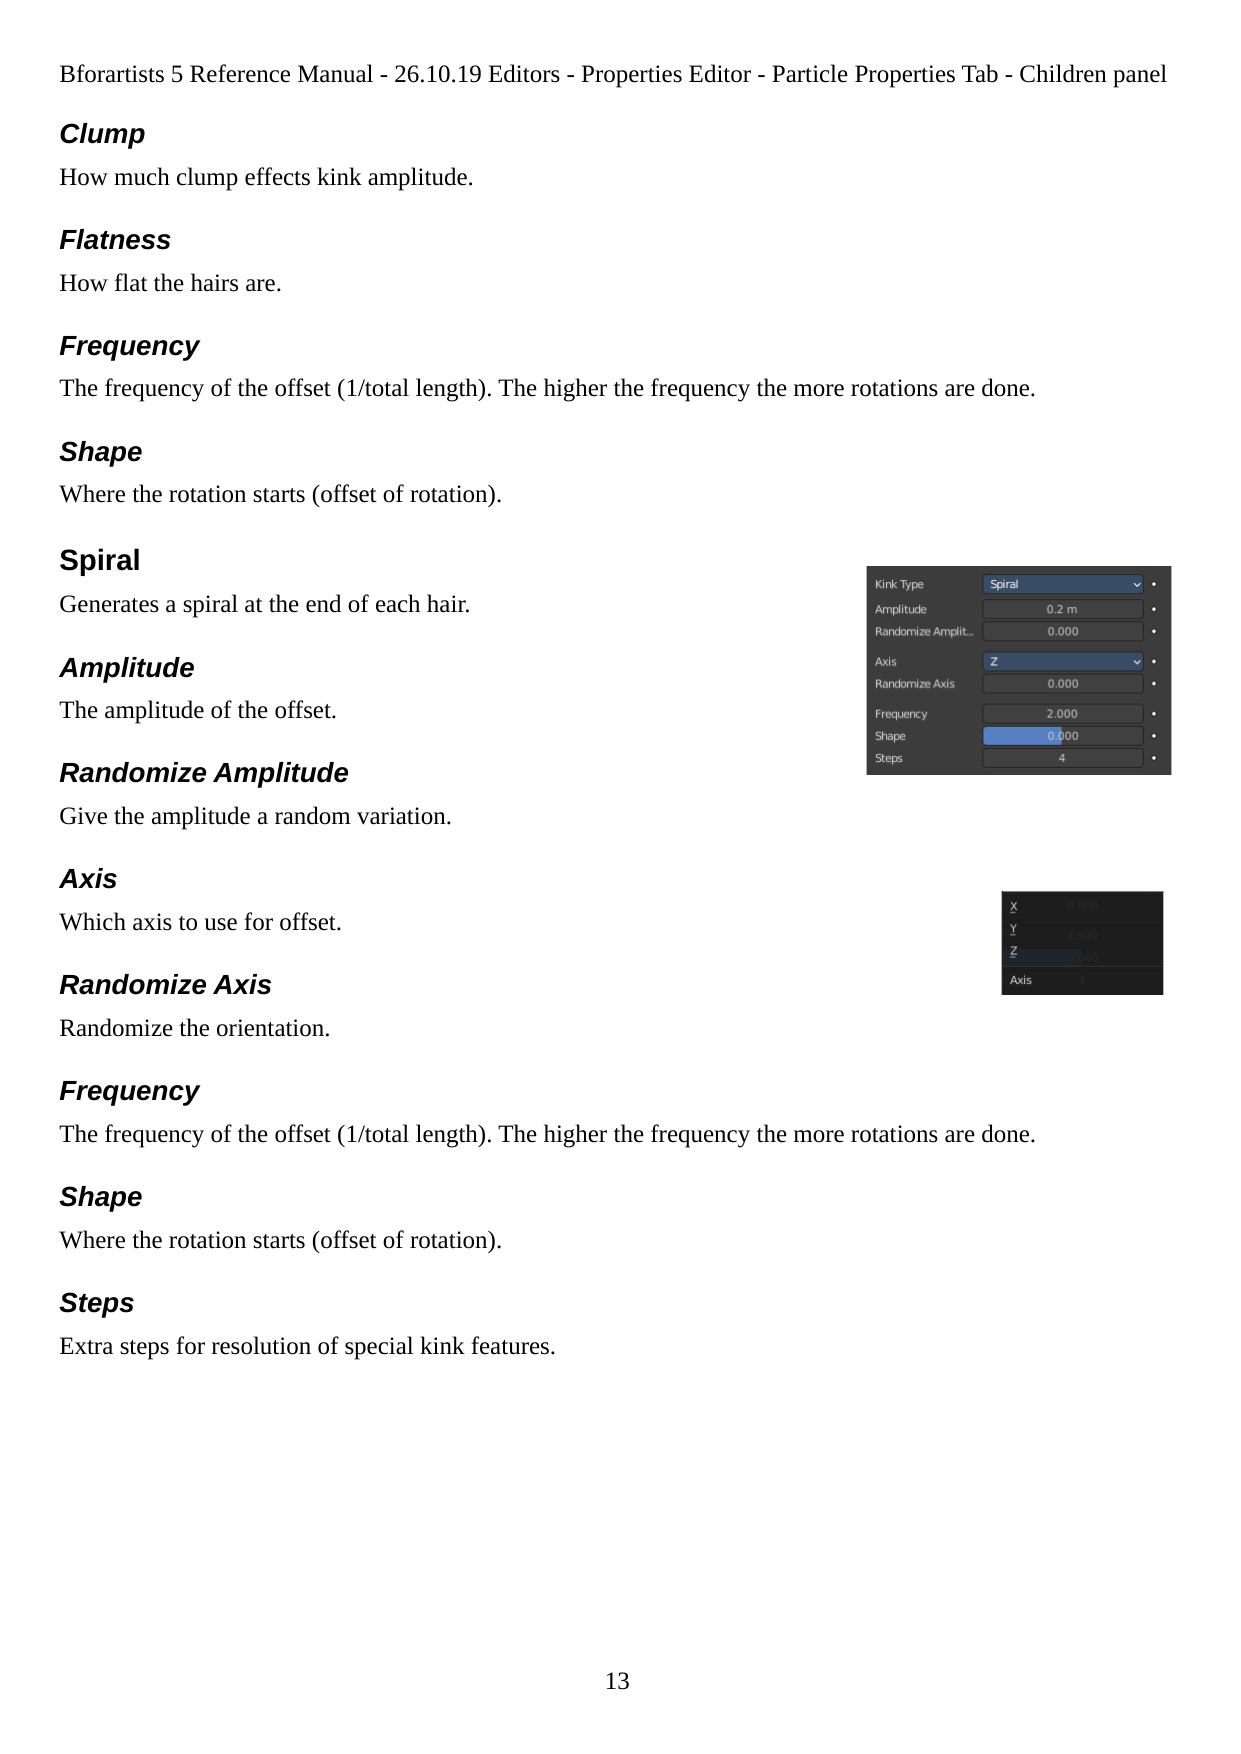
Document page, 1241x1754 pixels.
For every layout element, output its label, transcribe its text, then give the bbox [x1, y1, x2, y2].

text Where the rotation starts (offset of rotation). [59, 1225, 1181, 1254]
text Randomize the orientation. [59, 1013, 1181, 1042]
text Where the rotation starts (offset of rotation). [59, 479, 1181, 508]
text Generates a spiral at the end of each hair. [59, 589, 866, 618]
text The frequency of the offset (1/total length). The higher the frequency the more rotations are done. [59, 1119, 1181, 1148]
subtitle Axis [59, 863, 1181, 895]
text Extra steps for resolution of special kink features. [59, 1331, 1181, 1360]
subtitle Shape [59, 435, 1181, 467]
text The frequency of the offset (1/total length). The higher the frequency the more rotations are done. [59, 373, 1181, 402]
text Which axis to use for offset. [59, 907, 1001, 936]
subtitle Steps [59, 1287, 1181, 1318]
text How much clump effects kink amplitude. [59, 162, 1181, 190]
subtitle Spiral [59, 543, 1181, 577]
text How flat the hairs are. [59, 268, 1181, 296]
subtitle Frequency [59, 1075, 1181, 1107]
subtitle Randomize Amplitude [59, 757, 1181, 789]
subtitle Frequency [59, 329, 1181, 361]
subtitle [1172, 651, 1181, 683]
subtitle Shape [59, 1181, 1181, 1212]
text Give the amplitude a random variation. [59, 801, 1181, 830]
subtitle Flatness [59, 223, 1181, 255]
subtitle Clump [59, 117, 1181, 149]
text The amplitude of the offset. [59, 695, 866, 724]
subtitle Randomize Axis [59, 969, 1181, 1001]
picture [866, 566, 1172, 775]
picture [1001, 891, 1164, 995]
subtitle Amplitude [59, 651, 866, 683]
